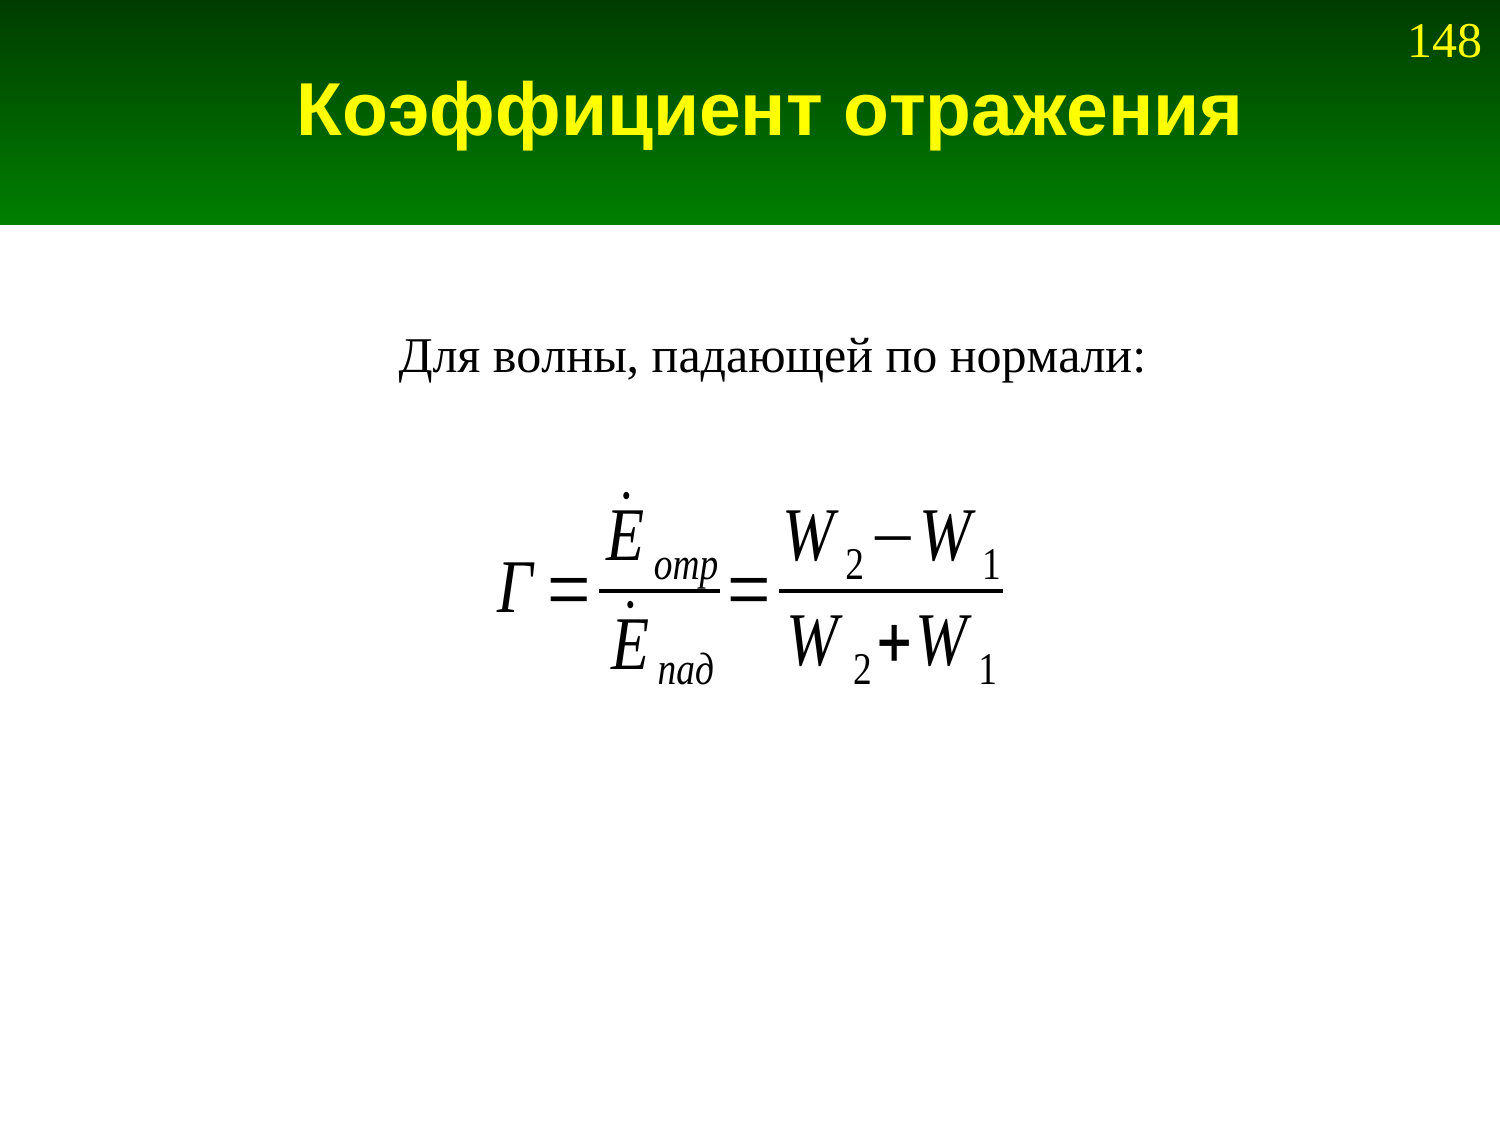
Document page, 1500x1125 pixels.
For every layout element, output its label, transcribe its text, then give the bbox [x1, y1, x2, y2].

title Коэффициент отражения [100, 7, 1441, 204]
chart [478, 489, 1022, 696]
text_box Для волны, падающей по нормали: [383, 314, 1162, 390]
